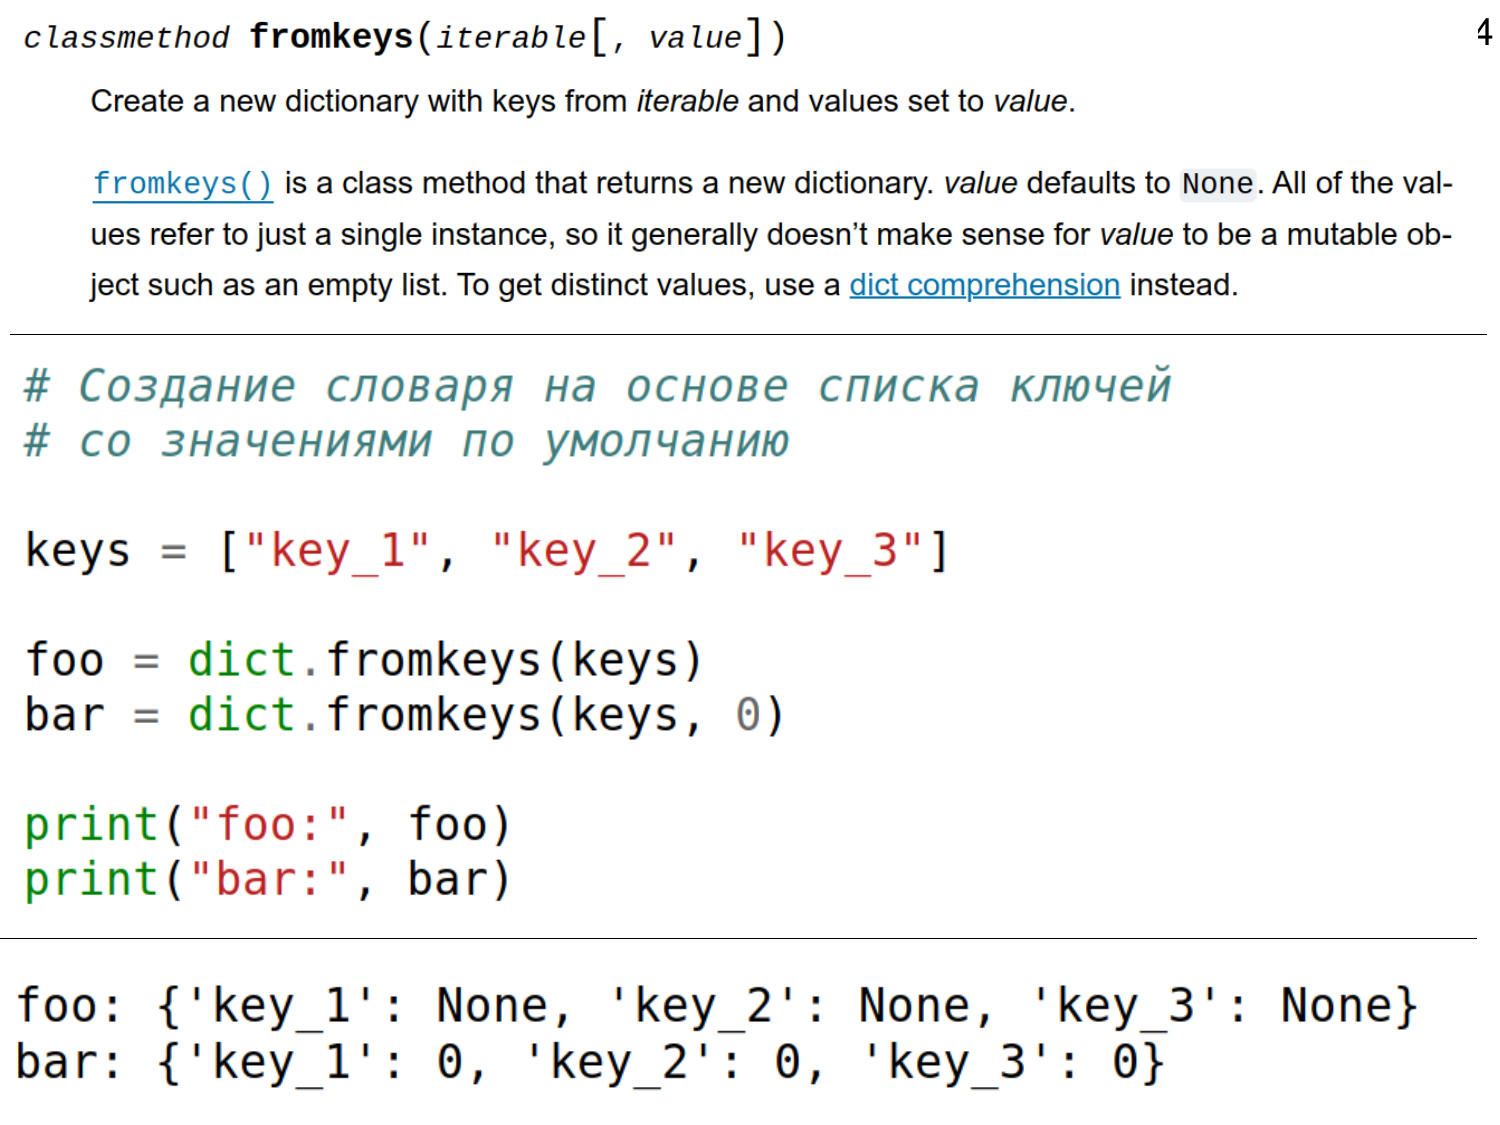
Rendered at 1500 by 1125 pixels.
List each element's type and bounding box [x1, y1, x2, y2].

picture [3, 967, 1429, 1108]
picture [2, 350, 1194, 927]
picture [10, 13, 1478, 311]
